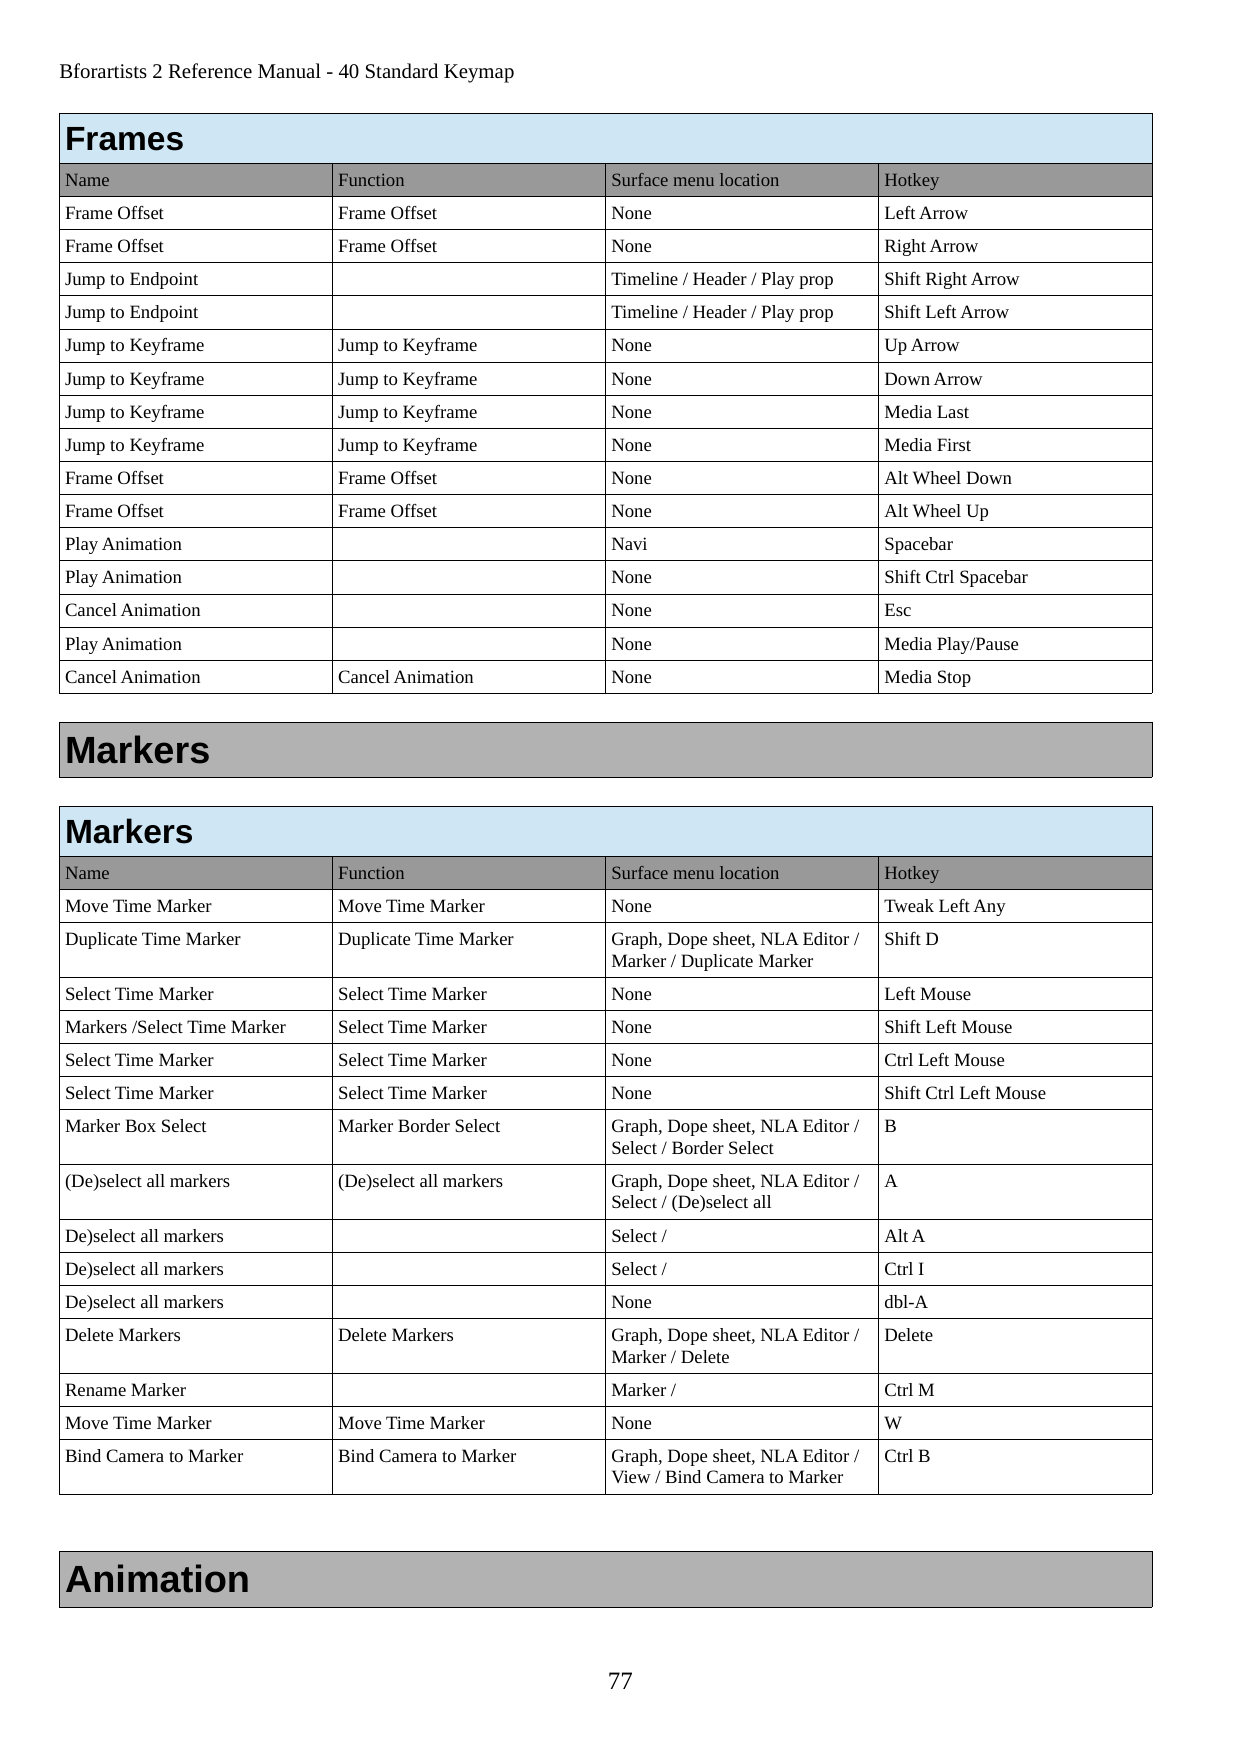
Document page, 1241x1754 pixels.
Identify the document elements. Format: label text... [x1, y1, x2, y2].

table_cell Frame Offset [333, 495, 605, 527]
table_cell [333, 595, 605, 627]
table_cell Ctrl I [879, 1253, 1152, 1285]
table_cell Duplicate Time Marker [60, 923, 332, 977]
table_cell Frame Offset [60, 230, 332, 262]
table_cell Move Time Marker [333, 890, 605, 922]
table_cell [333, 1220, 605, 1252]
table_cell Jump to Keyframe [60, 363, 332, 395]
table_cell Marker Border Select [333, 1110, 605, 1164]
table_cell Timeline / Header / Play prop [606, 296, 878, 328]
table_cell None [606, 429, 878, 461]
table_cell None [606, 1044, 878, 1076]
table_cell [333, 263, 605, 295]
table_cell De)select all markers [60, 1253, 332, 1285]
table_cell None [606, 1407, 878, 1439]
table_cell None [606, 230, 878, 262]
table_cell Left Arrow [879, 197, 1152, 229]
table_cell Select / [606, 1220, 878, 1252]
table_header Animation [60, 1552, 1152, 1607]
table_cell [333, 1286, 605, 1318]
table_cell Right Arrow [879, 230, 1152, 262]
table_cell Cancel Animation [60, 595, 332, 627]
table_cell None [606, 330, 878, 362]
table_cell Graph, Dope sheet, NLA Editor / View / Bind Camera to Marker [606, 1440, 878, 1494]
table_cell Select Time Marker [333, 978, 605, 1010]
table_cell Delete [879, 1319, 1152, 1373]
table_cell Rename Marker [60, 1374, 332, 1406]
table_cell None [606, 890, 878, 922]
table_cell Frame Offset [60, 197, 332, 229]
table_header Markers [60, 807, 1152, 856]
table_cell None [606, 363, 878, 395]
table_cell None [606, 197, 878, 229]
table_cell Alt A [879, 1220, 1152, 1252]
table_cell Tweak Left Any [879, 890, 1152, 922]
table_cell De)select all markers [60, 1286, 332, 1318]
table_cell Play Animation [60, 528, 332, 560]
table_cell Duplicate Time Marker [333, 923, 605, 977]
table_cell Down Arrow [879, 363, 1152, 395]
table_cell Ctrl M [879, 1374, 1152, 1406]
table_cell None [606, 628, 878, 660]
table_cell Markers /Select Time Marker [60, 1011, 332, 1043]
table_cell Shift D [879, 923, 1152, 977]
table_cell Graph, Dope sheet, NLA Editor / Marker / Duplicate Marker [606, 923, 878, 977]
table_cell Surface menu location [606, 857, 878, 889]
table_cell None [606, 661, 878, 693]
table_cell Cancel Animation [60, 661, 332, 693]
table_cell Bind Camera to Marker [333, 1440, 605, 1494]
table_cell Frame Offset [333, 197, 605, 229]
table_cell Shift Ctrl Left Mouse [879, 1077, 1152, 1109]
table_cell Move Time Marker [333, 1407, 605, 1439]
table_cell Function [333, 164, 605, 196]
table_cell Media Stop [879, 661, 1152, 693]
table_cell Timeline / Header / Play prop [606, 263, 878, 295]
table_cell Jump to Keyframe [60, 330, 332, 362]
table_cell Frame Offset [333, 230, 605, 262]
table_cell Select Time Marker [333, 1077, 605, 1109]
table_cell Frame Offset [60, 495, 332, 527]
table_cell Delete Markers [60, 1319, 332, 1373]
table_cell Hotkey [879, 857, 1152, 889]
table_cell [333, 1253, 605, 1285]
table_cell Shift Left Mouse [879, 1011, 1152, 1043]
table_cell Jump to Endpoint [60, 263, 332, 295]
table_cell Media First [879, 429, 1152, 461]
table_header Frames [60, 114, 1152, 163]
table_cell Delete Markers [333, 1319, 605, 1373]
table_cell W [879, 1407, 1152, 1439]
table_cell Select Time Marker [60, 1044, 332, 1076]
table_cell Jump to Keyframe [333, 396, 605, 428]
table_cell B [879, 1110, 1152, 1164]
table_cell Media Last [879, 396, 1152, 428]
table_cell Marker Box Select [60, 1110, 332, 1164]
table_cell Graph, Dope sheet, NLA Editor / Marker / Delete [606, 1319, 878, 1373]
table_cell Graph, Dope sheet, NLA Editor / Select / Border Select [606, 1110, 878, 1164]
table_cell Jump to Endpoint [60, 296, 332, 328]
table_cell Select Time Marker [333, 1044, 605, 1076]
table_cell None [606, 595, 878, 627]
table_cell Name [60, 164, 332, 196]
table_cell Shift Right Arrow [879, 263, 1152, 295]
table_cell Left Mouse [879, 978, 1152, 1010]
table_cell (De)select all markers [60, 1165, 332, 1219]
table_cell Select / [606, 1253, 878, 1285]
table_cell Up Arrow [879, 330, 1152, 362]
table_cell Move Time Marker [60, 1407, 332, 1439]
table_cell A [879, 1165, 1152, 1219]
table_cell None [606, 396, 878, 428]
table_cell Alt Wheel Down [879, 462, 1152, 494]
table_cell None [606, 978, 878, 1010]
table_cell Bind Camera to Marker [60, 1440, 332, 1494]
table_cell None [606, 462, 878, 494]
table_cell [333, 561, 605, 593]
table_cell [333, 296, 605, 328]
table_cell Media Play/Pause [879, 628, 1152, 660]
table_cell Navi [606, 528, 878, 560]
table_cell Shift Ctrl Spacebar [879, 561, 1152, 593]
table_cell None [606, 495, 878, 527]
table_cell Select Time Marker [60, 1077, 332, 1109]
table_cell Frame Offset [333, 462, 605, 494]
table_cell Play Animation [60, 628, 332, 660]
table_cell [333, 628, 605, 660]
table_cell Surface menu location [606, 164, 878, 196]
table_cell Cancel Animation [333, 661, 605, 693]
table_cell Esc [879, 595, 1152, 627]
table_cell Move Time Marker [60, 890, 332, 922]
table_cell Jump to Keyframe [60, 396, 332, 428]
table_cell Jump to Keyframe [333, 363, 605, 395]
table_cell Play Animation [60, 561, 332, 593]
table_cell Select Time Marker [60, 978, 332, 1010]
table_cell Graph, Dope sheet, NLA Editor / Select / (De)select all [606, 1165, 878, 1219]
table_cell Jump to Keyframe [60, 429, 332, 461]
table_cell De)select all markers [60, 1220, 332, 1252]
table_cell Select Time Marker [333, 1011, 605, 1043]
table_cell Shift Left Arrow [879, 296, 1152, 328]
table_cell Spacebar [879, 528, 1152, 560]
table_cell None [606, 1077, 878, 1109]
table_cell Alt Wheel Up [879, 495, 1152, 527]
table_cell dbl-A [879, 1286, 1152, 1318]
table_cell Jump to Keyframe [333, 330, 605, 362]
table_cell [333, 1374, 605, 1406]
table_cell None [606, 1011, 878, 1043]
table_cell None [606, 561, 878, 593]
table_cell None [606, 1286, 878, 1318]
table_cell [333, 528, 605, 560]
table_cell Function [333, 857, 605, 889]
table_cell Name [60, 857, 332, 889]
table_cell Hotkey [879, 164, 1152, 196]
table_cell Ctrl Left Mouse [879, 1044, 1152, 1076]
table_cell Ctrl B [879, 1440, 1152, 1494]
table_cell Jump to Keyframe [333, 429, 605, 461]
table_cell (De)select all markers [333, 1165, 605, 1219]
table_cell Frame Offset [60, 462, 332, 494]
table_header Markers [60, 723, 1152, 777]
table_cell Marker / [606, 1374, 878, 1406]
